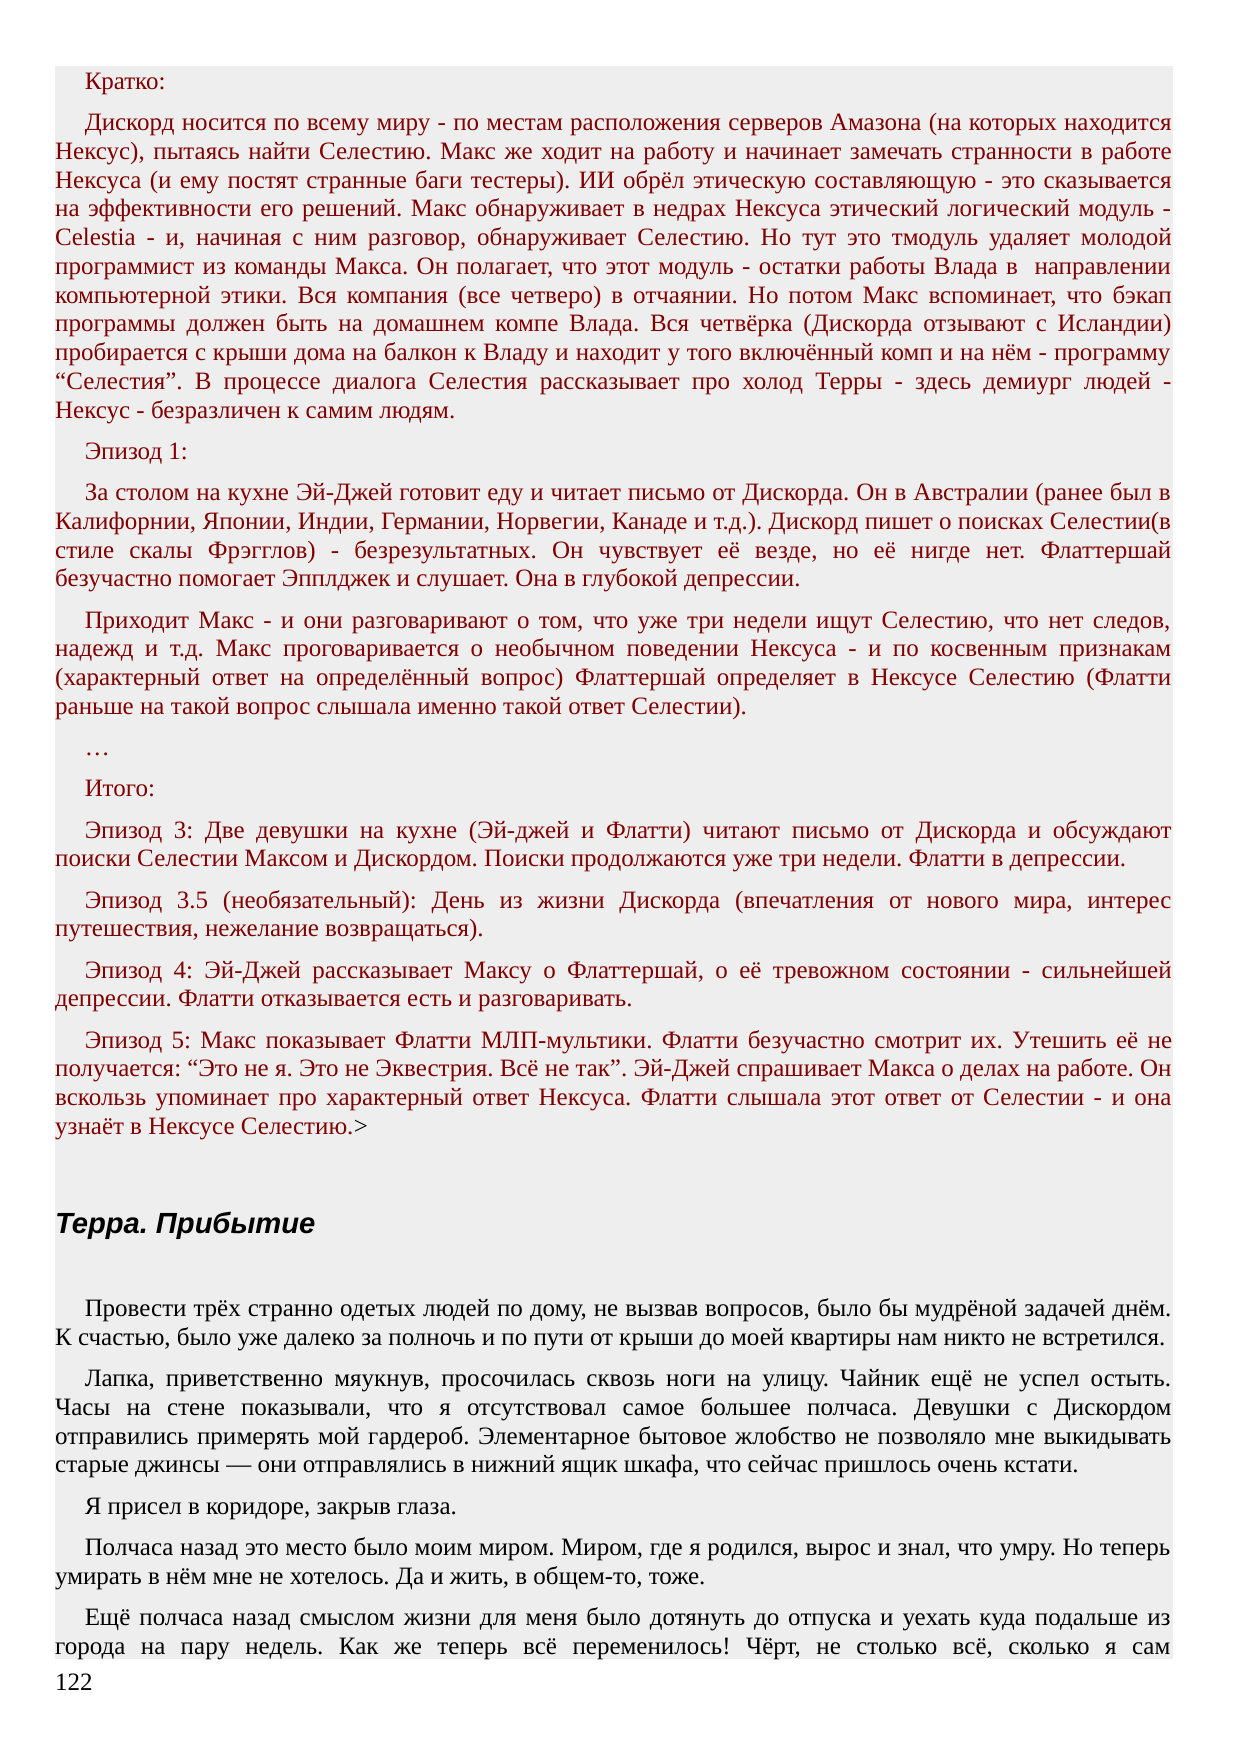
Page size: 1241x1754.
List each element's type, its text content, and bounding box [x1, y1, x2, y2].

text Эпизод 4: Эй-Джей рассказывает Максу о Флаттершай, о её тревожном состоянии - сильнейшей депрессии. Флатти отказывается есть и разговаривать. [55, 955, 1173, 1012]
subtitle Терра. Прибытие [55, 1206, 1173, 1239]
text Эпизод 3.5 (необязательный): День из жизни Дискорда (впечатления от нового мира, интерес путешествия, нежелание возвращаться). [55, 885, 1173, 942]
text Эпизод 1: [55, 436, 1173, 465]
text Приходит Макс - и они разговаривают о том, что уже три недели ищут Селестию, что нет следов, надежд и т.д. Макс проговаривается о необычном поведении Нексуса - и по косвенным признакам (характерный ответ на определённый вопрос) Флаттершай определяет в Нексусе Селестию (Флатти раньше на такой вопрос слышала именно такой ответ Селестии). [55, 605, 1173, 720]
text Итого: [55, 773, 1173, 802]
text Дискорд носится по всему миру - по местам расположения серверов Амазона (на которых находится Нексус), пытаясь найти Селестию. Макс же ходит на работу и начинает замечать странности в работе Нексуса (и ему постят странные баги тестеры). ИИ обрёл этическую составляющую - это сказывается на эффективности его решений. Макс обнаруживает в недрах Нексуса этический логический модуль - Celestia - и, начиная с ним разговор, обнаруживает Селестию. Но тут это тмодуль удаляет молодой программист из команды Макса. Он полагает, что этот модуль - остатки работы Влада в направлении компьютерной этики. Вся компания (все четверо) в отчаянии. Но потом Макс вспоминает, что бэкап программы должен быть на домашнем компе Влада. Вся четвёрка (Дискорда отзывают с Исландии) пробирается с крыши дома на балкон к Владу и находит у того включённый комп и на нём - программу “Селестия”. В процессе диалога Селестия рассказывает про холод Терры - здесь демиург людей - Нексус - безразличен к самим людям. [55, 107, 1173, 423]
text … [55, 732, 1173, 761]
text Я присел в коридоре, закрыв глаза. [55, 1491, 1173, 1519]
text За столом на кухне Эй-Джей готовит еду и читает письмо от Дискорда. Он в Австралии (ранее был в Калифорнии, Японии, Индии, Германии, Норвегии, Канаде и т.д.). Дискорд пишет о поисках Селестии(в стиле скалы Фрэгглов) - безрезультатных. Он чувствует её везде, но её нигде нет. Флаттершай безучастно помогает Эпплджек и слушает. Она в глубокой депрессии. [55, 477, 1173, 592]
text Эпизод 3: Две девушки на кухне (Эй-джей и Флатти) читают письмо от Дискорда и обсуждают поиски Селестии Максом и Дискордом. Поиски продолжаются уже три недели. Флатти в депрессии. [55, 815, 1173, 872]
text Лапка, приветственно мяукнув, просочилась сквозь ноги на улицу. Чайник ещё не успел остыть. Часы на стене показывали, что я отсутствовал самое большее полчаса. Девушки с Дискордом отправились примерять мой гардероб. Элементарное бытовое жлобство не позволяло мне выкидывать старые джинсы — они отправлялись в нижний ящик шкафа, что сейчас пришлось очень кстати. [55, 1363, 1173, 1478]
text Ещё полчаса назад смыслом жизни для меня было дотянуть до отпуска и уехать куда подальше из города на пару недель. Как же теперь всё переменилось! Чёрт, не столько всё, сколько я сам [55, 1602, 1173, 1659]
text Кратко: [55, 66, 1173, 95]
text Эпизод 5: Макс показывает Флатти МЛП-мультики. Флатти безучастно смотрит их. Утешить её не получается: “Это не я. Это не Эквестрия. Всё не так”. Эй-Джей спрашивает Макса о делах на работе. Он вскользь упоминает про характерный ответ Нексуса. Флатти слышала этот ответ от Селестии - и она узнаёт в Нексусе Селестию.> [55, 1025, 1173, 1140]
text Полчаса назад это место было моим миром. Миром, где я родился, вырос и знал, что умру. Но теперь умирать в нём мне не хотелось. Да и жить, в общем-то, тоже. [55, 1532, 1173, 1589]
text Провести трёх странно одетых людей по дому, не вызвав вопросов, было бы мудрёной задачей днём. К счастью, было уже далеко за полночь и по пути от крыши до моей квартиры нам никто не встретился. [55, 1293, 1173, 1351]
